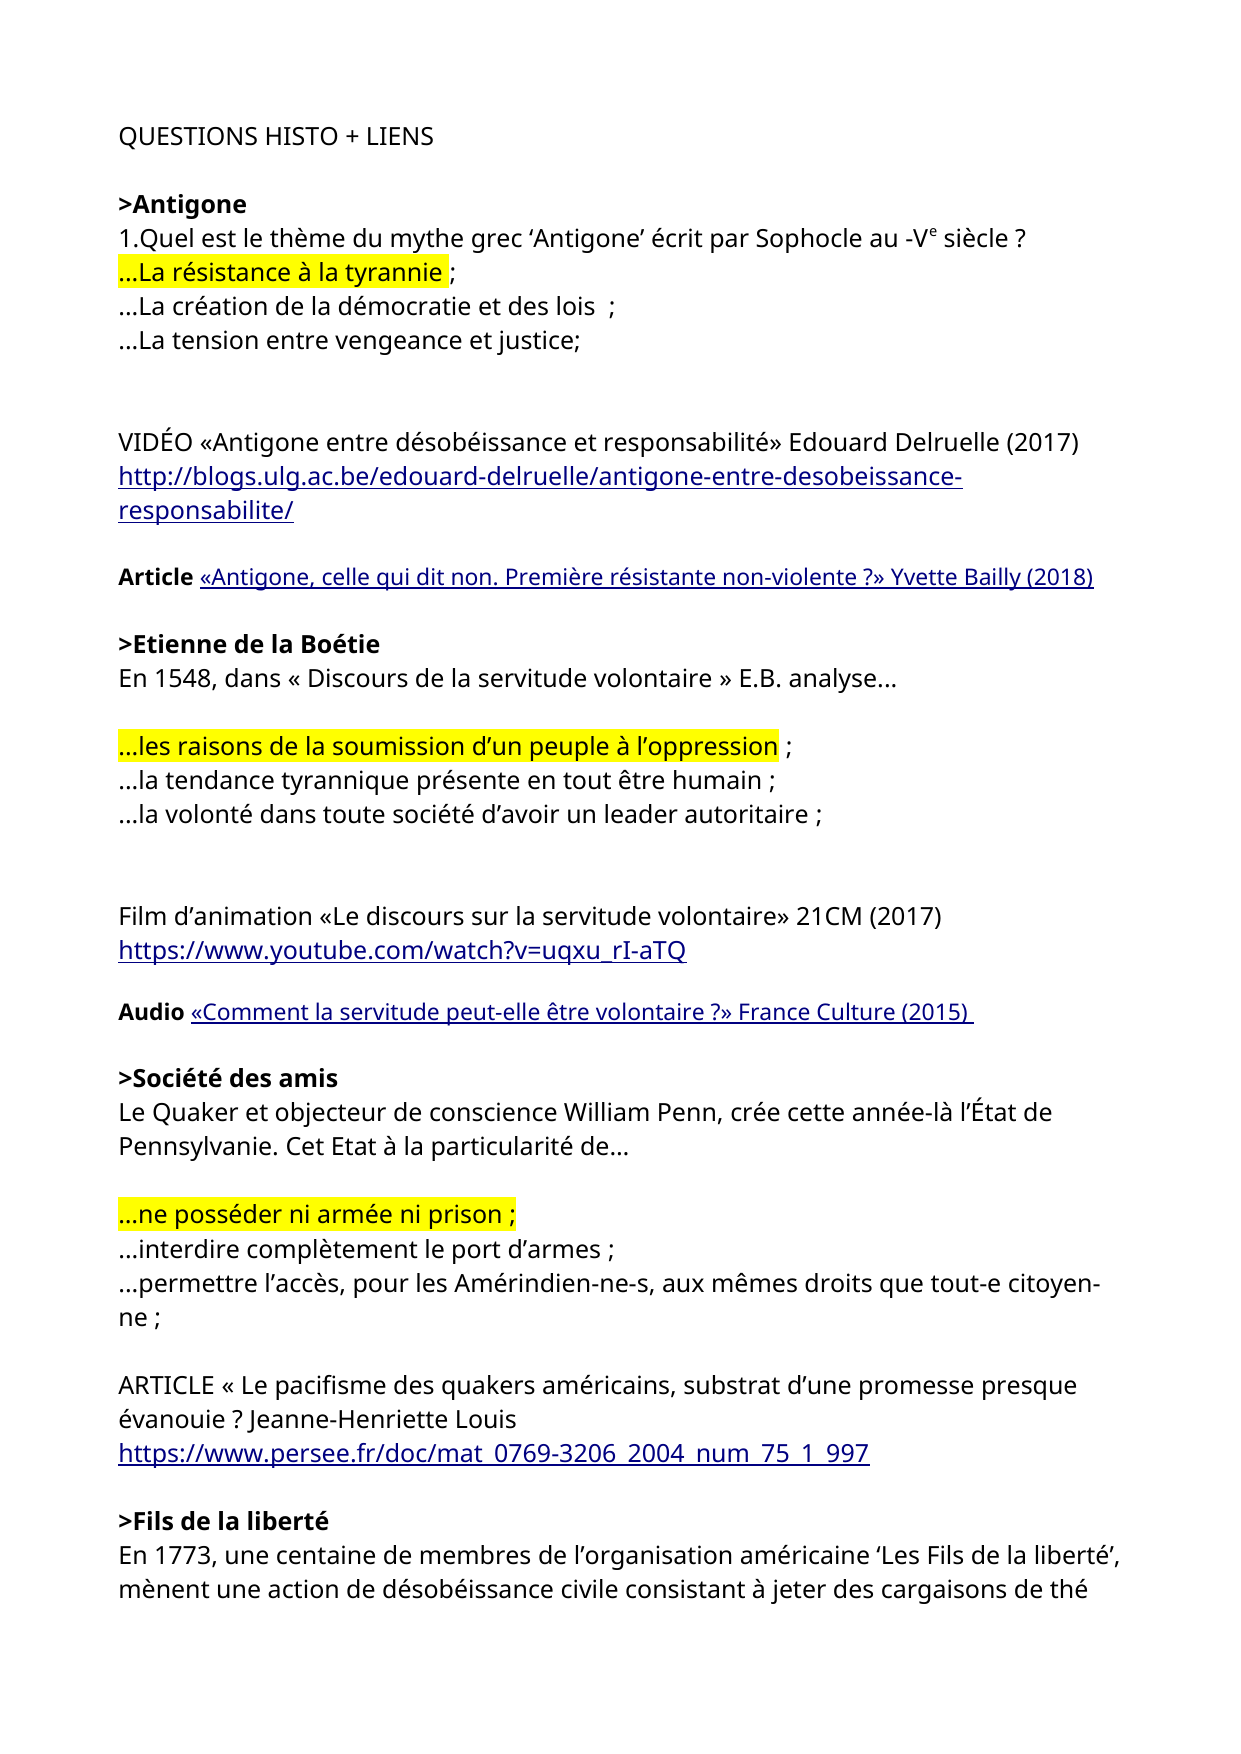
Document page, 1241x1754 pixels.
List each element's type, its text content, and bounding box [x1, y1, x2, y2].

text ...interdire complètement le port d’armes ; [118, 1231, 1122, 1265]
text https://www.youtube.com/watch?v=uqxu_rI-aTQ [118, 933, 1122, 967]
text VIDÉO «Antigone entre désobéissance et responsabilité» Edouard Delruelle (2017) [118, 425, 1122, 459]
text >Antigone [118, 186, 1122, 220]
text >Fils de la liberté [118, 1504, 1122, 1538]
text >Etienne de la Boétie [118, 626, 1122, 660]
text http://blogs.ulg.ac.be/edouard-delruelle/antigone-entre-desobeissance-responsabilite/ [118, 459, 1122, 527]
text ...permettre l’accès, pour les Amérindien-ne-s, aux mêmes droits que tout-e citoyen-ne ; [118, 1265, 1122, 1333]
text https://www.persee.fr/doc/mat_0769-3206_2004_num_75_1_997 [118, 1436, 1122, 1470]
text ...les raisons de la soumission d’un peuple à l’oppression ; [118, 728, 1122, 762]
text ...la volonté dans toute société d’avoir un leader autoritaire ; [118, 797, 1122, 831]
text ...La tension entre vengeance et justice; [118, 322, 1122, 357]
text ARTICLE « Le pacifisme des quakers américains, substrat d’une promesse presque évanouie ? Jeanne-Henriette Louis [118, 1367, 1122, 1436]
text QUESTIONS HISTO + LIENS [118, 118, 1122, 152]
text Le Quaker et objecteur de conscience William Penn, crée cette année-là l’État de Pennsylvanie. Cet Etat à la particularité de… [118, 1095, 1122, 1163]
text Film d’animation «Le discours sur la servitude volontaire» 21CM (2017) [118, 899, 1122, 933]
text En 1548, dans « Discours de la servitude volontaire » E.B. analyse... [118, 660, 1122, 694]
text >Société des amis [118, 1061, 1122, 1095]
text Audio «Comment la servitude peut-elle être volontaire ?» France Culture (2015) [118, 996, 1122, 1027]
text Article «Antigone, celle qui dit non. Première résistante non-violente ?» Yvette Bailly (2018) [118, 561, 1122, 592]
text …ne posséder ni armée ni prison ; [118, 1197, 1122, 1231]
text ...La création de la démocratie et des lois ; [118, 288, 1122, 322]
text 1.Quel est le thème du mythe grec ‘Antigone’ écrit par Sophocle au -Ve siècle ? [118, 220, 1122, 254]
text En 1773, une centaine de membres de l’organisation américaine ‘Les Fils de la liberté’, mènent une action de désobéissance civile consistant à jeter des cargaisons de thé [118, 1538, 1122, 1606]
text ...la tendance tyrannique présente en tout être humain ; [118, 762, 1122, 797]
text ...La résistance à la tyrannie ; [118, 254, 1122, 288]
